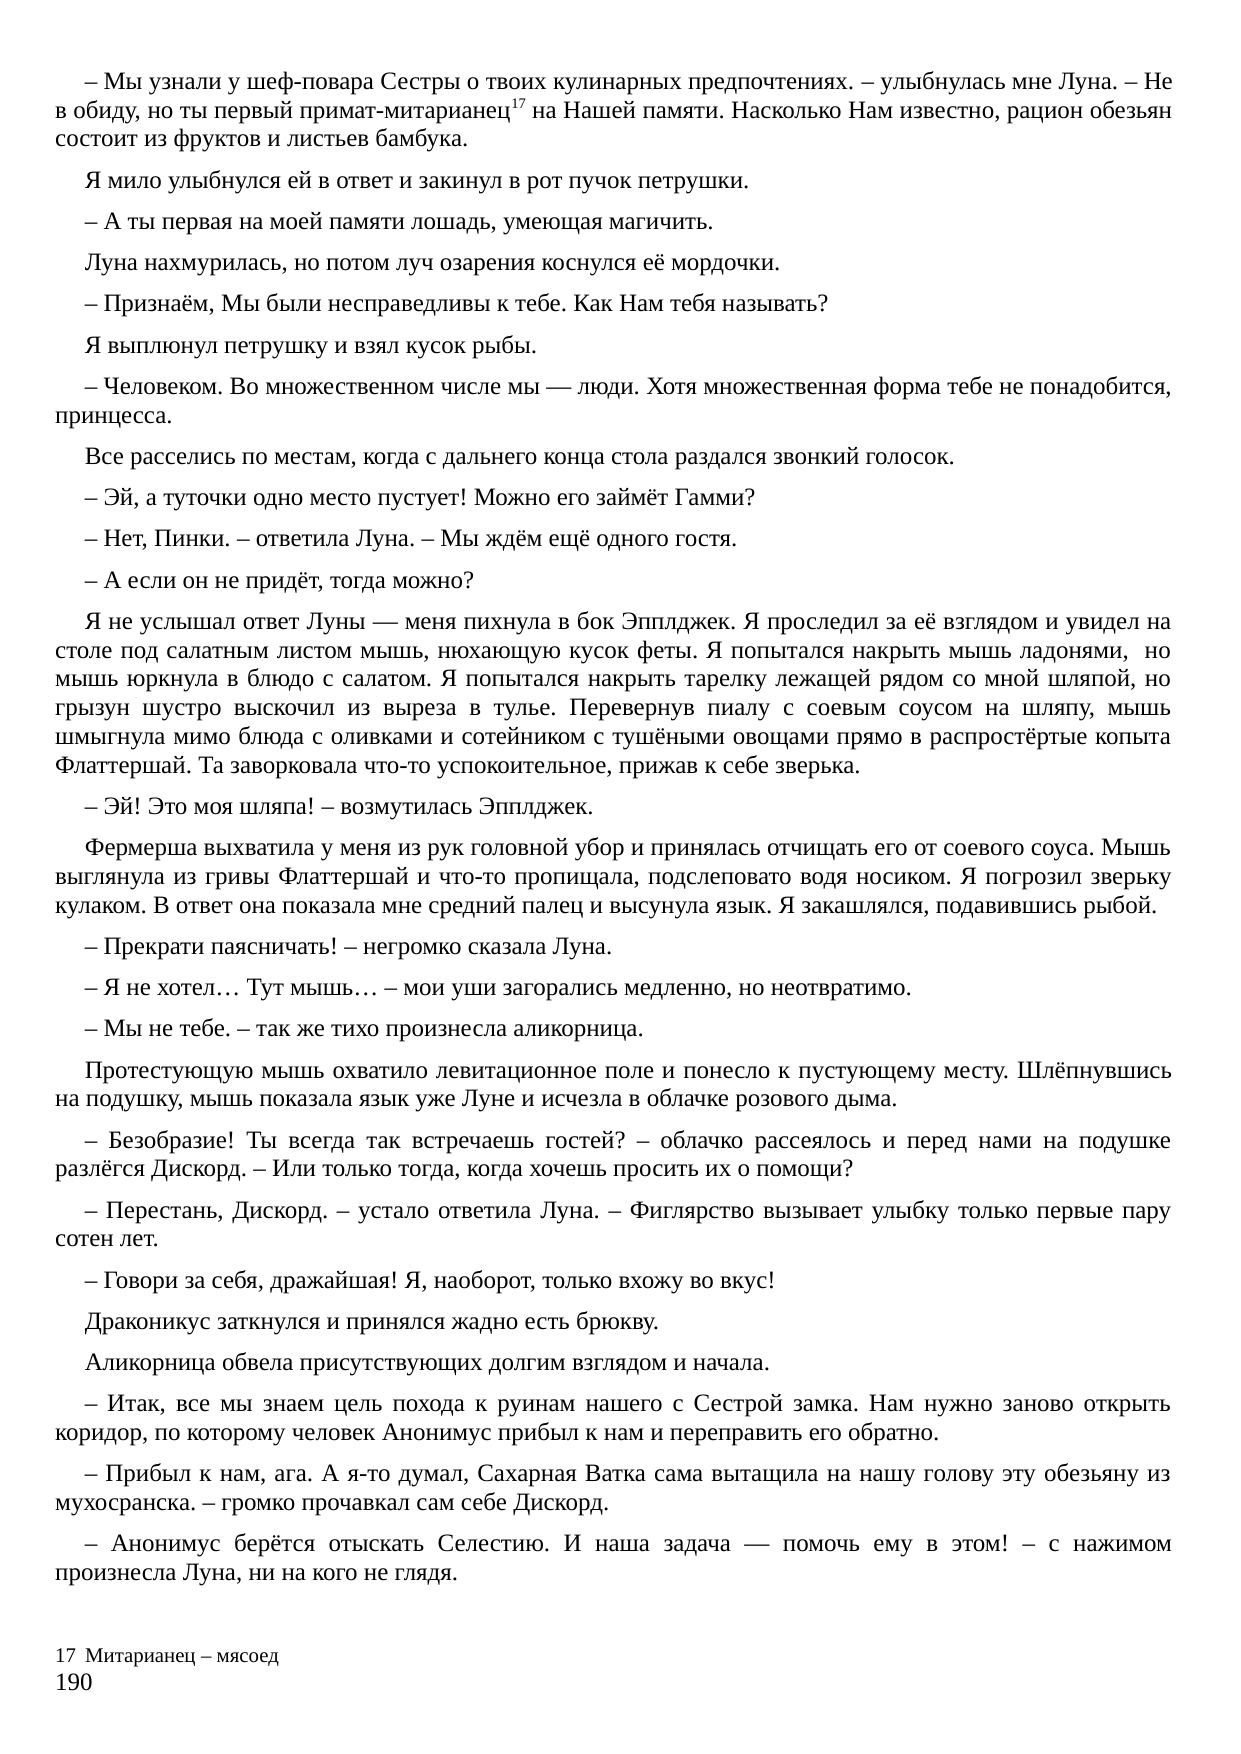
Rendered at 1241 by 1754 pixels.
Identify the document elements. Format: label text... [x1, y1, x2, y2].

text – Безобразие! Ты всегда так встречаешь гостей? – облачко рассеялось и перед нами на подушке разлёгся Дискорд. – Или только тогда, когда хочешь просить их о помощи? [55, 1125, 1173, 1182]
text Все расселись по местам, когда с дальнего конца стола раздался звонкий голосок. [55, 441, 1173, 470]
text Луна нахмурилась, но потом луч озарения коснулся её мордочки. [55, 247, 1173, 276]
text Я мило улыбнулся ей в ответ и закинул в рот пучок петрушки. [55, 165, 1173, 193]
text – Прекрати паясничать! – негромко сказала Луна. [55, 931, 1173, 960]
text – Перестань, Дискорд. – устало ответила Луна. – Фиглярство вызывает улыбку только первые пару сотен лет. [55, 1195, 1173, 1252]
text – Говори за себя, дражайшая! Я, наоборот, только вхожу во вкус! [55, 1265, 1173, 1293]
text Фермерша выхватила у меня из рук головной убор и принялась отчищать его от соевого соуса. Мышь выглянула из гривы Флаттершай и что-то пропищала, подслеповато водя носиком. Я погрозил зверьку кулаком. В ответ она показала мне средний палец и высунула язык. Я закашлялся, подавившись рыбой. [55, 832, 1173, 918]
text – А если он не придёт, тогда можно? [55, 565, 1173, 593]
text – Мы узнали у шеф-повара Сестры о твоих кулинарных предпочтениях. – улыбнулась мне Луна. – Не в обиду, но ты первый примат-митарианец на Нашей памяти. Насколько Нам известно, рацион обезьян состоит из фруктов и листьев бамбука. [55, 66, 1173, 152]
text – Итак, все мы знаем цель похода к руинам нашего с Сестрой замка. Нам нужно заново открыть коридор, по которому человек Анонимус прибыл к нам и переправить его обратно. [55, 1388, 1173, 1446]
text – Анонимус берётся отыскать Селестию. И наша задача — помочь ему в этом! – с нажимом произнесла Луна, ни на кого не глядя. [55, 1528, 1173, 1586]
text Митарианец – мясоед [55, 1642, 1173, 1667]
text – Эй! Это моя шляпа! – возмутилась Эпплджек. [55, 791, 1173, 820]
text – Человеком. Во множественном числе мы — люди. Хотя множественная форма тебе не понадобится, принцесса. [55, 371, 1173, 428]
text – Прибыл к нам, ага. А я-то думал, Сахарная Ватка сама вытащила на нашу голову эту обезьяну из мухосранска. – громко прочавкал сам себе Дискорд. [55, 1458, 1173, 1516]
text – Я не хотел… Тут мышь… – мои уши загорались медленно, но неотвратимо. [55, 972, 1173, 1001]
text – Нет, Пинки. – ответила Луна. – Мы ждём ещё одного гостя. [55, 523, 1173, 552]
text – А ты первая на моей памяти лошадь, умеющая магичить. [55, 206, 1173, 235]
text – Мы не тебе. – так же тихо произнесла аликорница. [55, 1013, 1173, 1042]
text Протестующую мышь охватило левитационное поле и понесло к пустующему месту. Шлёпнувшись на подушку, мышь показала язык уже Луне и исчезла в облачке розового дыма. [55, 1055, 1173, 1112]
text Драконикус заткнулся и принялся жадно есть брюкву. [55, 1306, 1173, 1335]
text – Признаём, Мы были несправедливы к тебе. Как Нам тебя называть? [55, 288, 1173, 317]
text Аликорница обвела присутствующих долгим взглядом и начала. [55, 1347, 1173, 1376]
text Я выплюнул петрушку и взял кусок рыбы. [55, 330, 1173, 358]
text – Эй, а туточки одно место пустует! Можно его займёт Гамми? [55, 482, 1173, 511]
text Я не услышал ответ Луны — меня пихнула в бок Эпплджек. Я проследил за её взглядом и увидел на столе под салатным листом мышь, нюхающую кусок феты. Я попытался накрыть мышь ладонями, но мышь юркнула в блюдо с салатом. Я попытался накрыть тарелку лежащей рядом со мной шляпой, но грызун шустро выскочил из выреза в тулье. Перевернув пиалу с соевым соусом на шляпу, мышь шмыгнула мимо блюда с оливками и сотейником с тушёными овощами прямо в распростёртые копыта Флаттершай. Та заворковала что-то успокоительное, прижав к себе зверька. [55, 606, 1173, 778]
